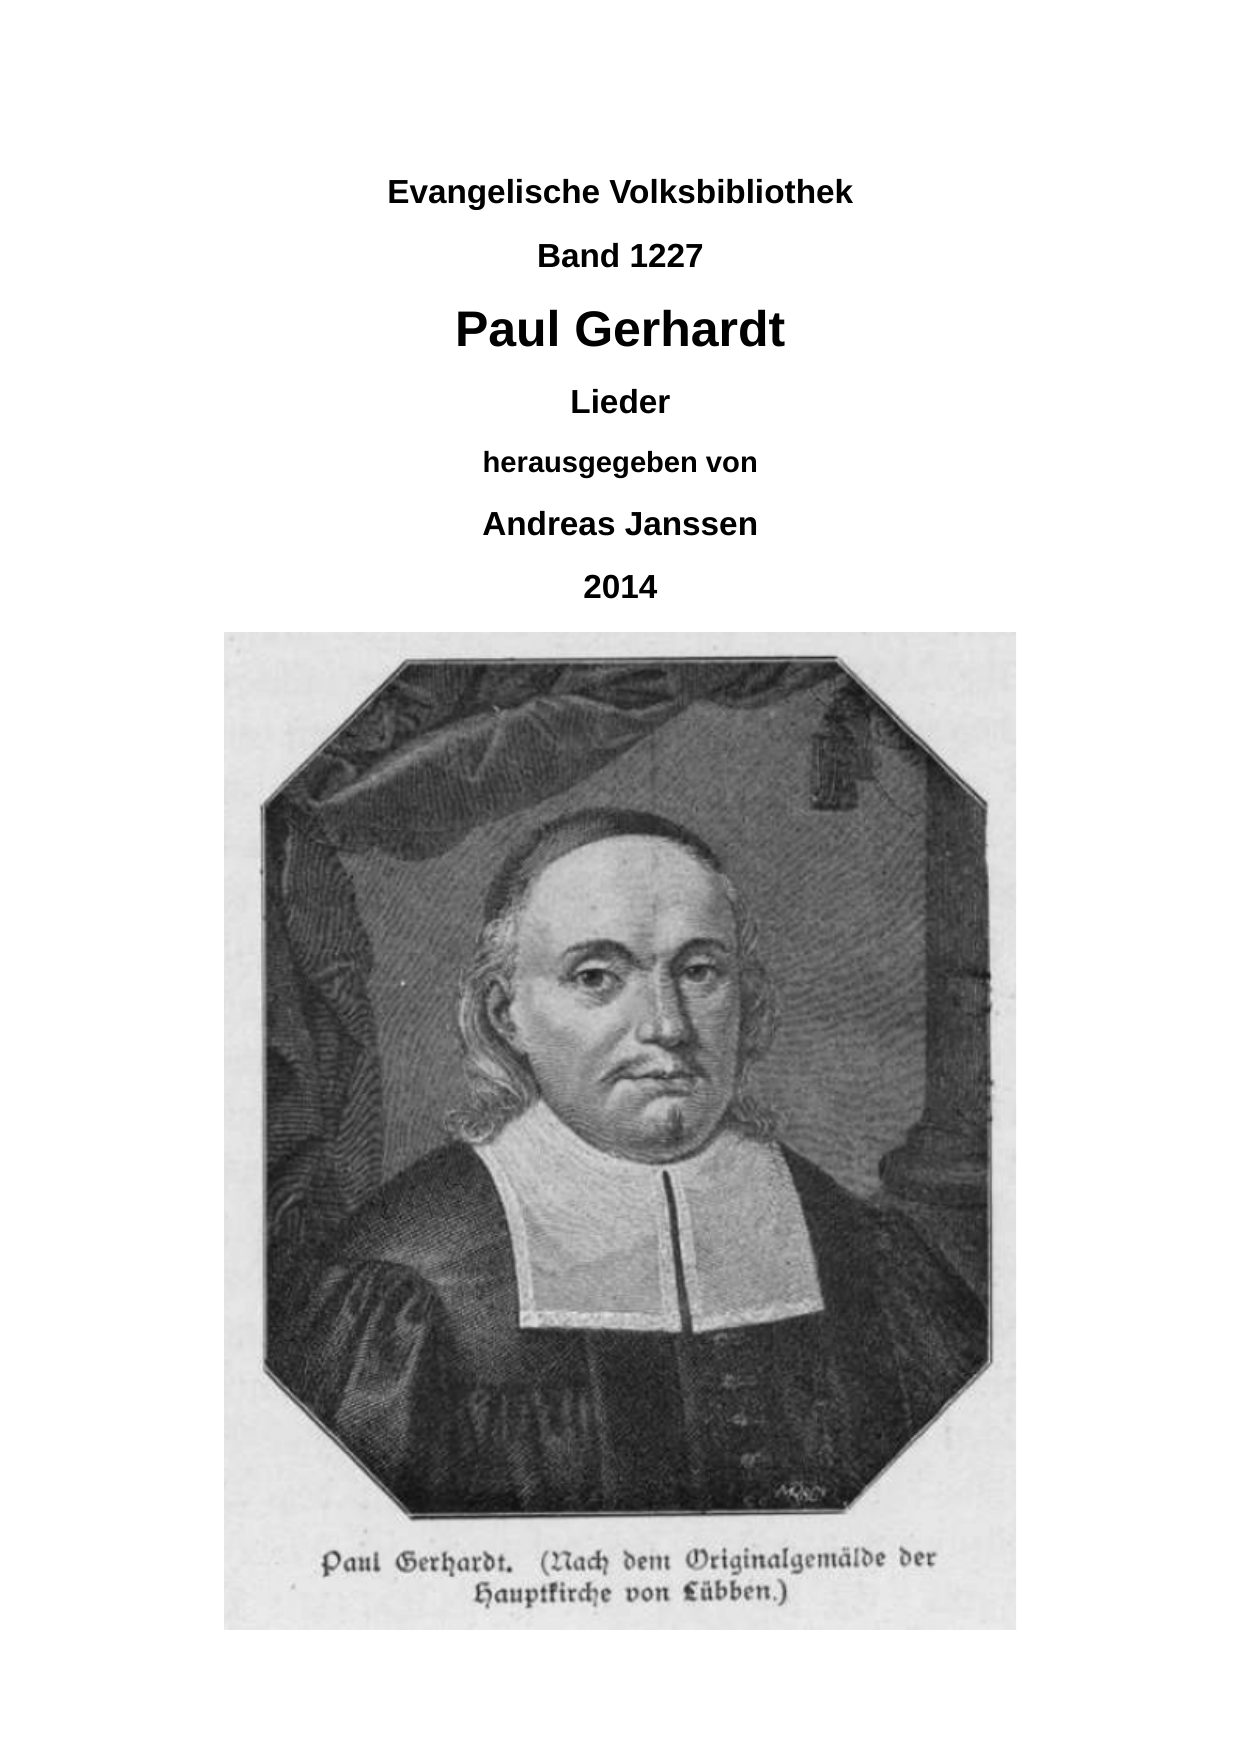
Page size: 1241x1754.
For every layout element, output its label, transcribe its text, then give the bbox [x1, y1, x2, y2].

title Evangelische Volksbibliothek [148, 173, 1093, 211]
title Andreas Janssen [148, 504, 1093, 542]
title Paul Gerhardt [148, 299, 1093, 357]
title 2014 [148, 567, 1093, 606]
title Band 1227 [148, 236, 1093, 274]
title Lieder [148, 382, 1093, 420]
title herausgegeben von [148, 445, 1093, 479]
picture [224, 632, 1017, 1630]
